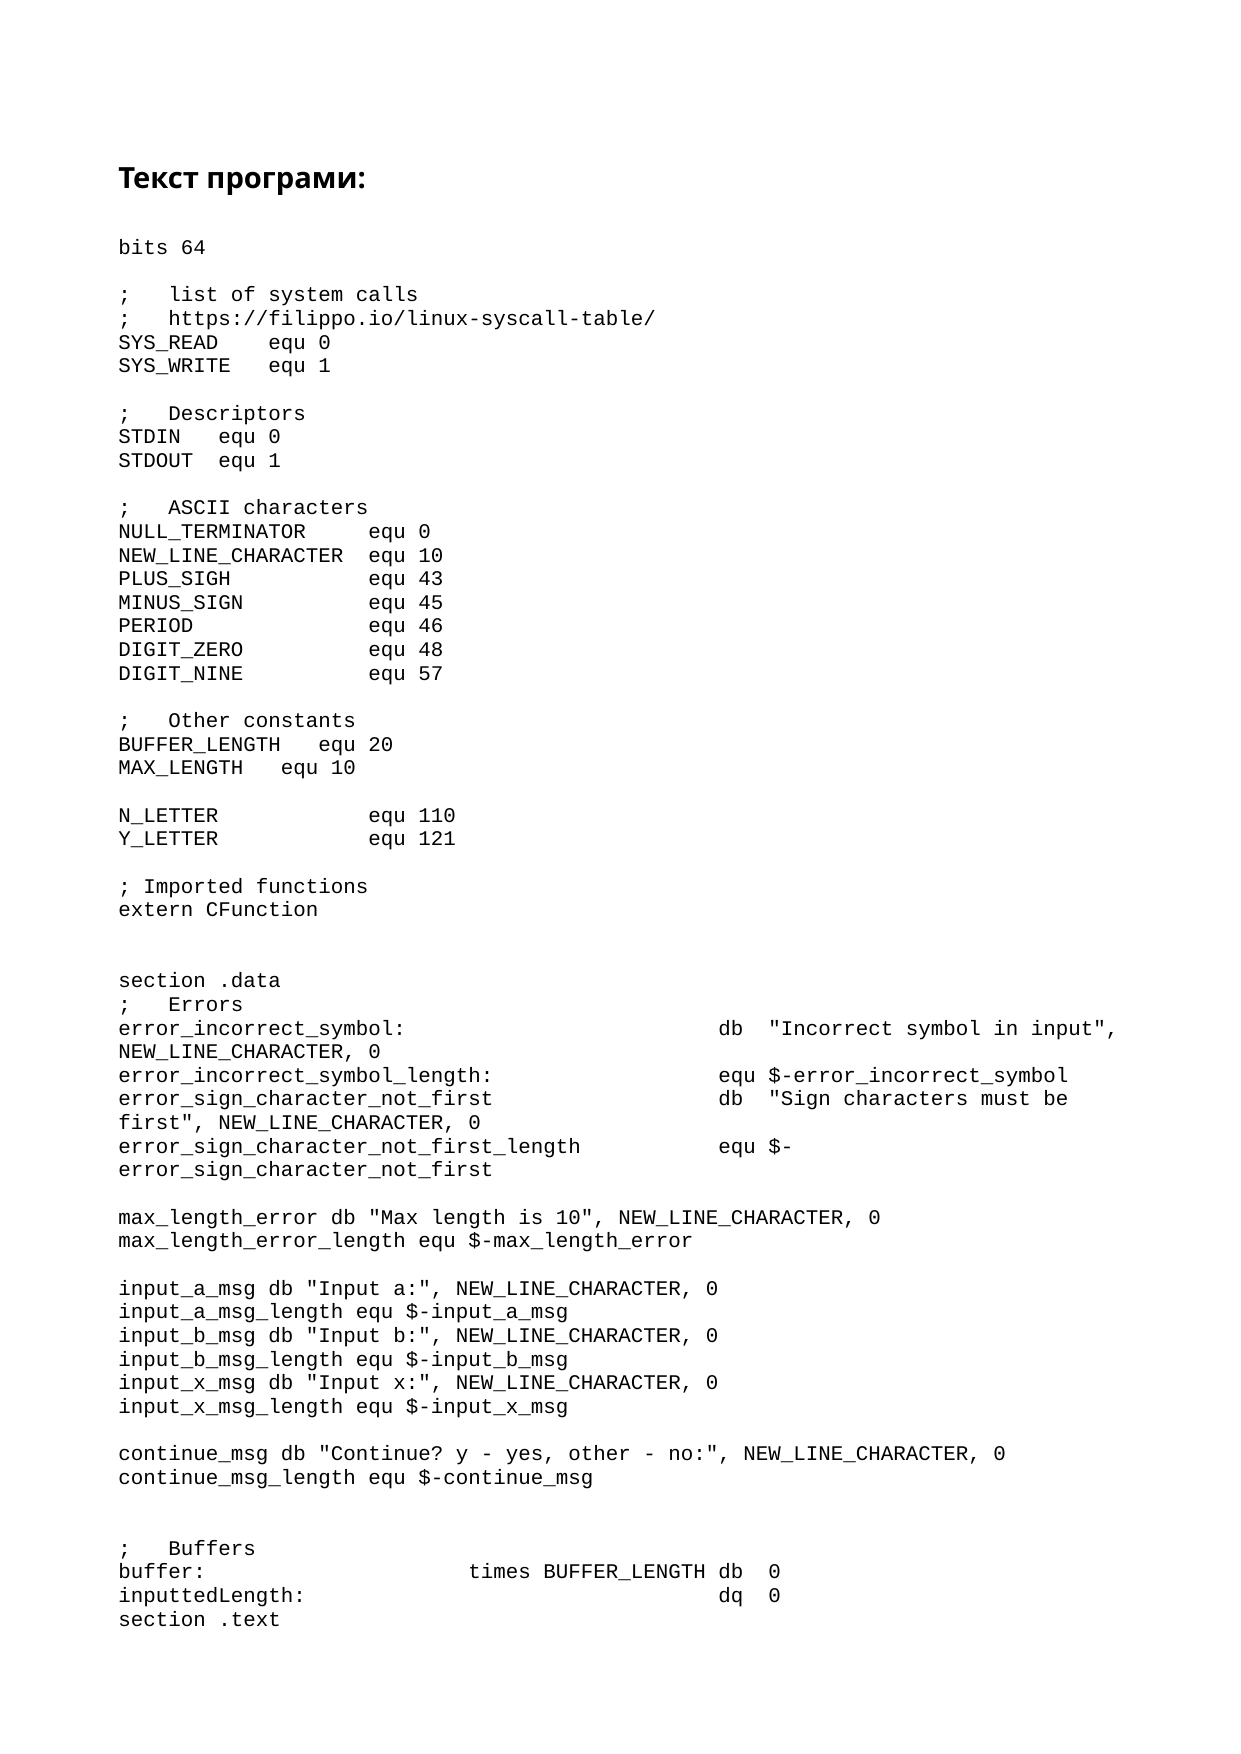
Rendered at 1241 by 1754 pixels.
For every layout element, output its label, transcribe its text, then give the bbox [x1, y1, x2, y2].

text ; ASCII characters [118, 497, 1122, 521]
text error_incorrect_symbol_length: equ $-error_incorrect_symbol [118, 1065, 1122, 1088]
text BUFFER_LENGTH equ 20 [118, 734, 1122, 757]
subtitle Текст програми: [118, 158, 1122, 197]
text DIGIT_ZERO equ 48 [118, 639, 1122, 663]
text STDIN equ 0 [118, 426, 1122, 450]
text ; https://filippo.io/linux-syscall-table/ [118, 308, 1122, 332]
text bits 64 [118, 237, 1122, 261]
text ; Errors [118, 994, 1122, 1017]
text PLUS_SIGH equ 43 [118, 568, 1122, 592]
text section .data [118, 970, 1122, 994]
text SYS_READ equ 0 [118, 332, 1122, 355]
text ; Other constants [118, 710, 1122, 734]
text MINUS_SIGN equ 45 [118, 592, 1122, 616]
text error_sign_character_not_first_length equ $-error_sign_character_not_first [118, 1136, 1122, 1183]
text input_x_msg_length equ $-input_x_msg [118, 1396, 1122, 1419]
text input_a_msg_length equ $-input_a_msg [118, 1301, 1122, 1325]
text ; list of system calls [118, 284, 1122, 308]
text PERIOD equ 46 [118, 616, 1122, 639]
text ; Imported functions [118, 876, 1122, 899]
text max_length_error_length equ $-max_length_error [118, 1230, 1122, 1254]
text ; Descriptors [118, 403, 1122, 426]
text section .text [118, 1609, 1122, 1632]
text ; Buffers [118, 1538, 1122, 1561]
text Y_LETTER equ 121 [118, 828, 1122, 852]
text error_incorrect_symbol: db "Incorrect symbol in input", NEW_LINE_CHARACTER, 0 [118, 1017, 1122, 1065]
text NULL_TERMINATOR equ 0 [118, 521, 1122, 544]
text input_a_msg db "Input a:", NEW_LINE_CHARACTER, 0 [118, 1278, 1122, 1301]
text continue_msg_length equ $-continue_msg [118, 1467, 1122, 1490]
text inputtedLength: dq 0 [118, 1585, 1122, 1609]
text DIGIT_NINE equ 57 [118, 663, 1122, 686]
text MAX_LENGTH equ 10 [118, 757, 1122, 781]
text NEW_LINE_CHARACTER equ 10 [118, 544, 1122, 568]
text max_length_error db "Max length is 10", NEW_LINE_CHARACTER, 0 [118, 1207, 1122, 1230]
text N_LETTER equ 110 [118, 805, 1122, 828]
text error_sign_character_not_first db "Sign characters must be first", NEW_LINE_CHARACTER, 0 [118, 1088, 1122, 1136]
text STDOUT equ 1 [118, 450, 1122, 474]
text buffer: times BUFFER_LENGTH db 0 [118, 1561, 1122, 1585]
text input_b_msg db "Input b:", NEW_LINE_CHARACTER, 0 [118, 1325, 1122, 1348]
text continue_msg db "Continue? y - yes, other - no:", NEW_LINE_CHARACTER, 0 [118, 1443, 1122, 1467]
text input_x_msg db "Input x:", NEW_LINE_CHARACTER, 0 [118, 1372, 1122, 1396]
text SYS_WRITE equ 1 [118, 355, 1122, 379]
text extern CFunction [118, 899, 1122, 923]
text input_b_msg_length equ $-input_b_msg [118, 1348, 1122, 1372]
